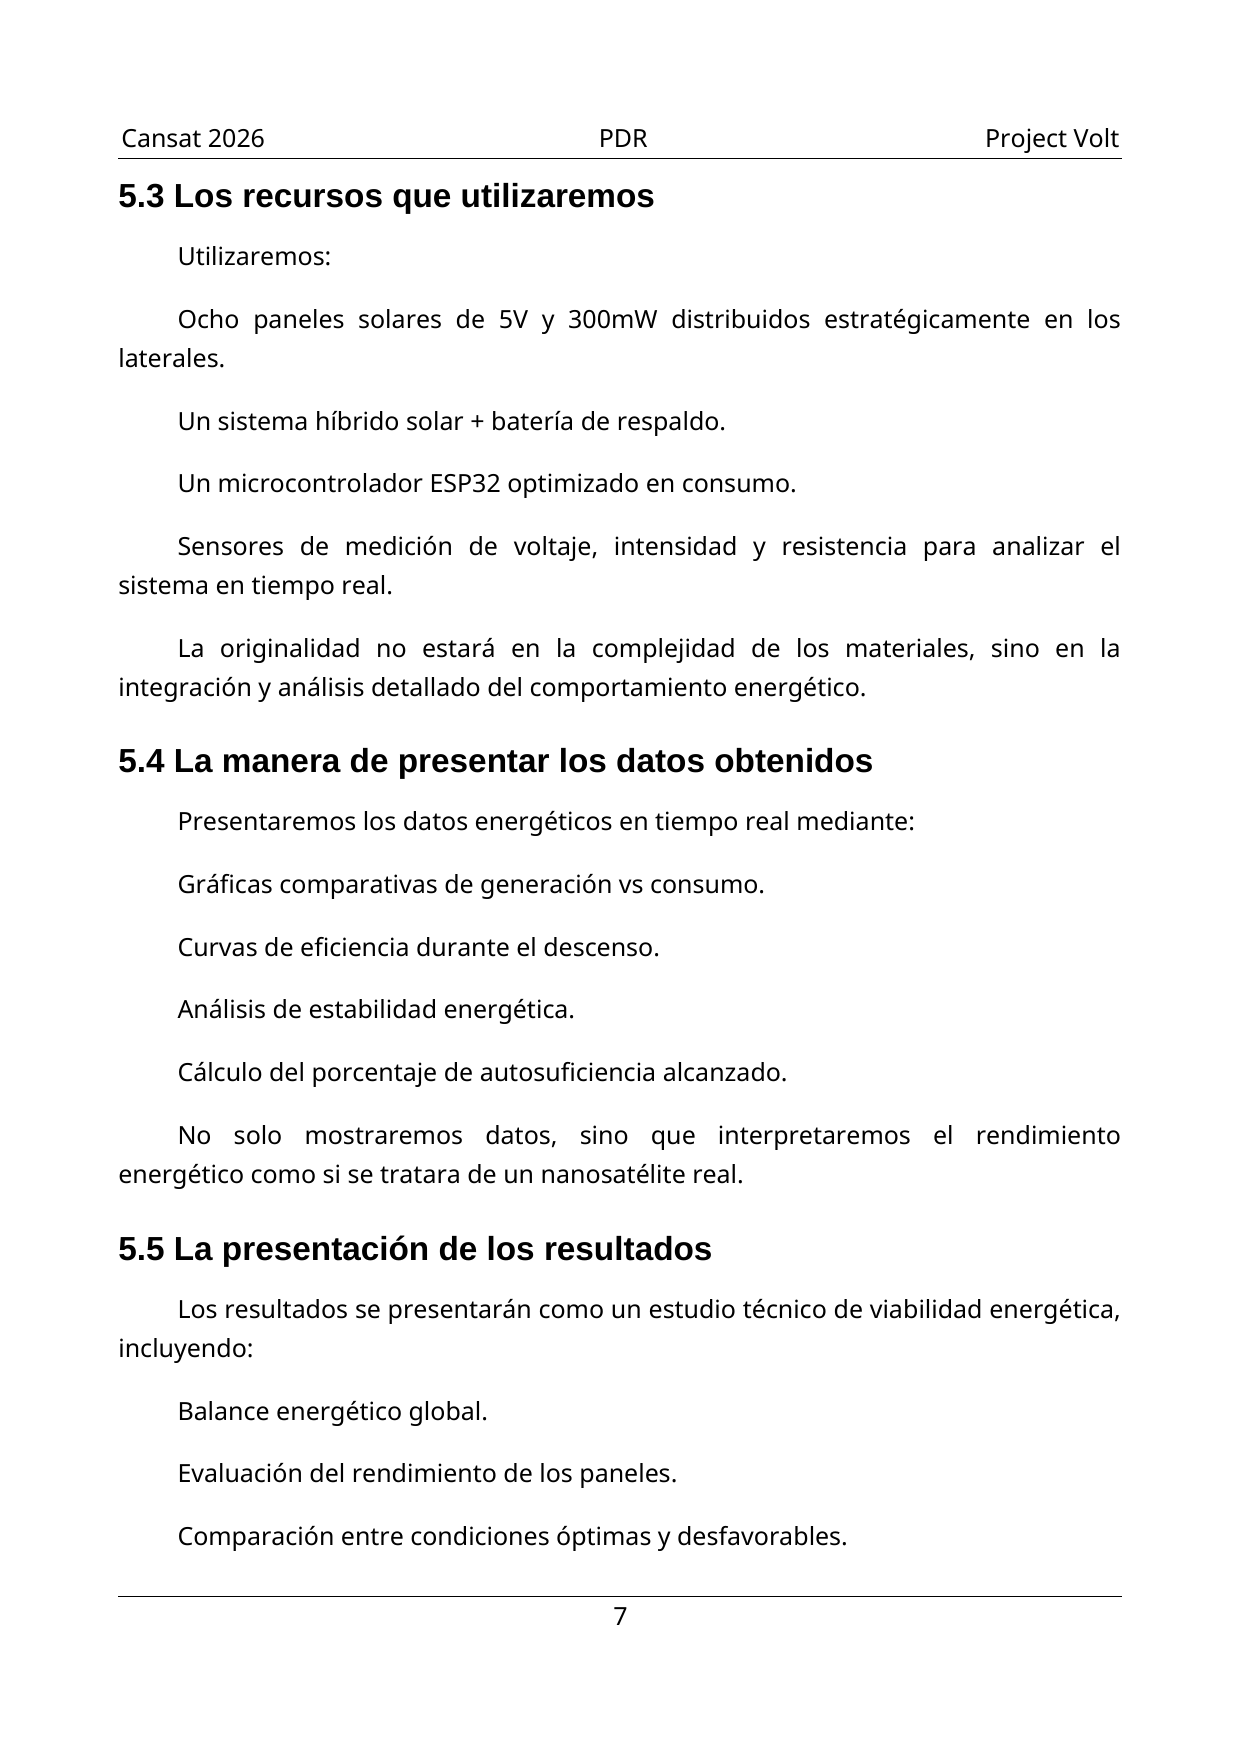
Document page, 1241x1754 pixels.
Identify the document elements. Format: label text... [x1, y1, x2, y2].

subtitle 5.4 La manera de presentar los datos obtenidos [118, 741, 1122, 780]
text No solo mostraremos datos, sino que interpretaremos el rendimiento energético como si se tratara de un nanosatélite real. [118, 1118, 1122, 1191]
subtitle 5.3 Los recursos que utilizaremos [118, 176, 1122, 214]
text Ocho paneles solares de 5V y 300mW distribuidos estratégicamente en los laterales. [118, 301, 1122, 374]
text Balance energético global. [118, 1393, 1122, 1427]
subtitle 5.5 La presentación de los resultados [118, 1228, 1122, 1267]
text La originalidad no estará en la complejidad de los materiales, sino en la integración y análisis detallado del comportamiento energético. [118, 630, 1122, 704]
text Un microcontrolador ESP32 optimizado en consumo. [118, 466, 1122, 500]
text Gráficas comparativas de generación vs consumo. [118, 867, 1122, 901]
text Un sistema híbrido solar + batería de respaldo. [118, 403, 1122, 437]
text Evaluación del rendimiento de los paneles. [118, 1456, 1122, 1490]
text Los resultados se presentarán como un estudio técnico de viabilidad energética, incluyendo: [118, 1291, 1122, 1364]
text Curvas de eficiencia durante el descenso. [118, 929, 1122, 963]
text Cálculo del porcentaje de autosuficiencia alcanzado. [118, 1055, 1122, 1089]
text Utilizaremos: [118, 238, 1122, 273]
text Comparación entre condiciones óptimas y desfavorables. [118, 1518, 1122, 1553]
text Sensores de medición de voltaje, intensidad y resistencia para analizar el sistema en tiempo real. [118, 528, 1122, 602]
text Presentaremos los datos energéticos en tiempo real mediante: [118, 804, 1122, 838]
text Análisis de estabilidad energética. [118, 992, 1122, 1026]
